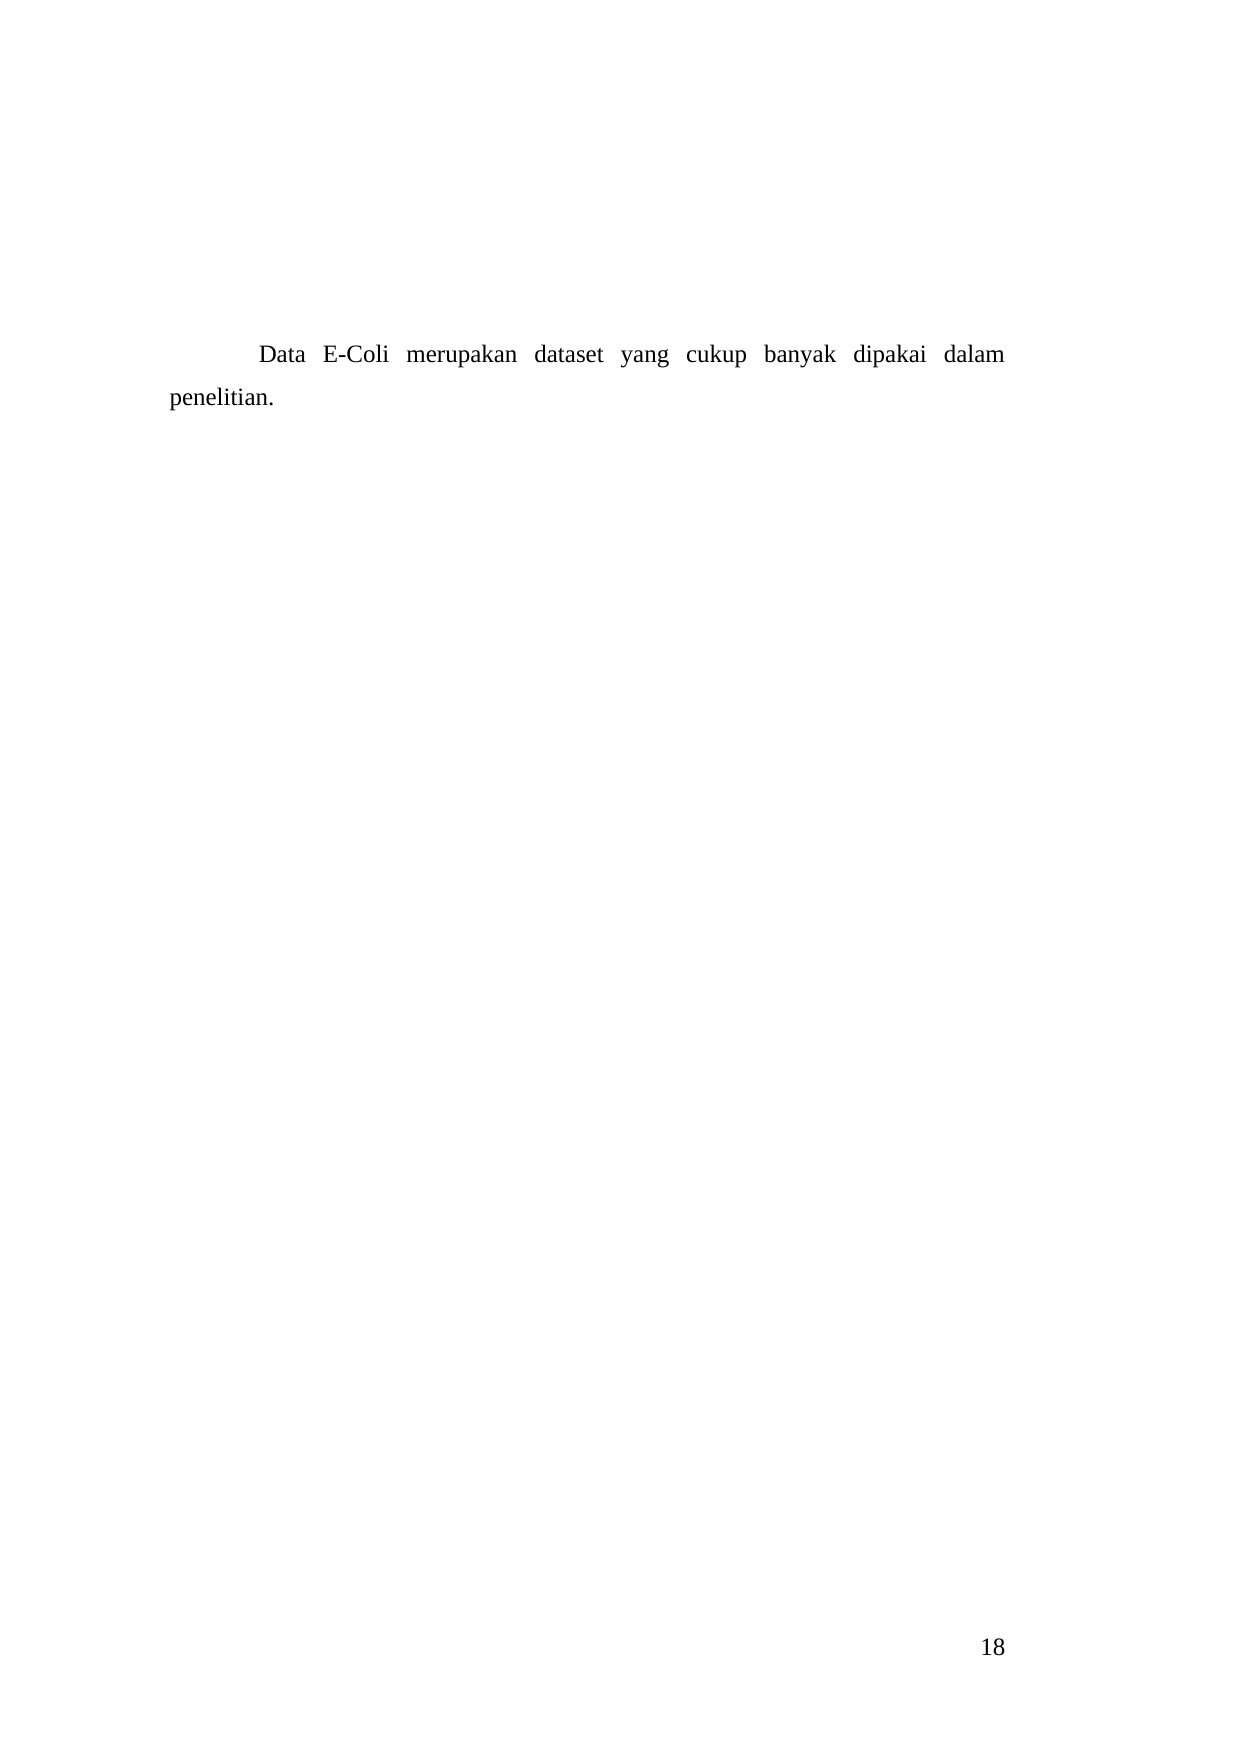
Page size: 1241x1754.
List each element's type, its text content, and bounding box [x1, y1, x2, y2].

text Data E-Coli merupakan dataset yang cukup banyak dipakai dalam penelitian. [169, 339, 1005, 411]
